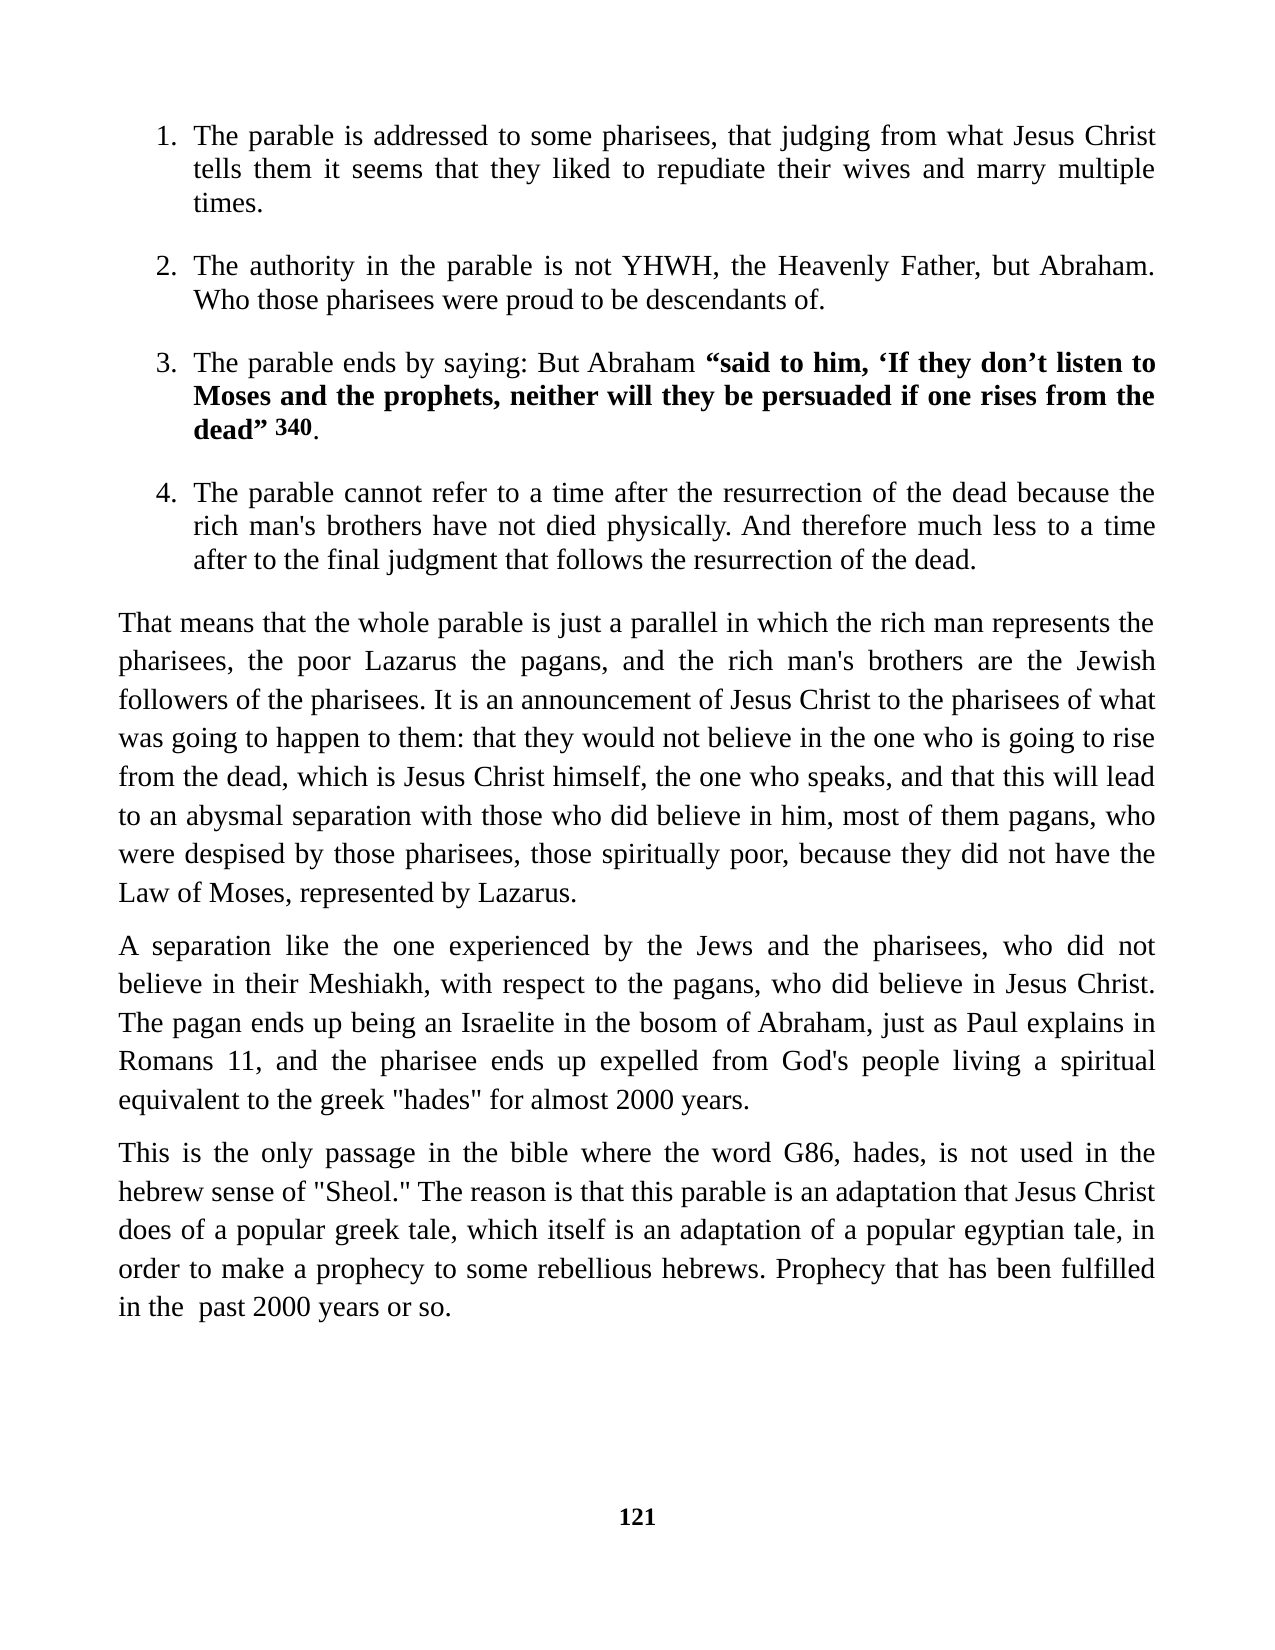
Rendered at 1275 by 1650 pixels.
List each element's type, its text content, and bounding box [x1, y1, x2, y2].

text That means that the whole parable is just a parallel in which the rich man represents the pharisees, the poor Lazarus the pagans, and the rich man's brothers are the Jewish followers of the pharisees. It is an announcement of Jesus Christ to the pharisees of what was going to happen to them: that they would not believe in the one who is going to rise from the dead, which is Jesus Christ himself, the one who speaks, and that this will lead to an abysmal separation with those who did believe in him, most of them pagans, who were despised by those pharisees, those spiritually poor, because they did not have the Law of Moses, represented by Lazarus. [118, 605, 1157, 908]
list The parable cannot refer to a time after the resurrection of the dead because the rich man's brothers have not died physically. And therefore much less to a time after to the final judgment that follows the resurrection of the dead. [156, 475, 1157, 576]
list The authority in the parable is not YHWH, the Heavenly Father, but Abraham. Who those pharisees were proud to be descendants of. [156, 248, 1157, 315]
text This is the only passage in the bible where the word G86, hades, is not used in the hebrew sense of "Sheol." The reason is that this parable is an adaptation that Jesus Christ does of a popular greek tale, which itself is an adaptation of a popular egyptian tale, in order to make a prophecy to some rebellious hebrews. Prophecy that has been fulfilled in the past 2000 years or so. [118, 1135, 1157, 1323]
list The parable ends by saying: But Abraham “said to him, ‘If they don’t listen to Moses and the prophets, neither will they be persuaded if one rises from the dead” . [156, 345, 1157, 445]
text A separation like the one experienced by the Jews and the pharisees, who did not believe in their Meshiakh, with respect to the pagans, who did believe in Jesus Christ. The pagan ends up being an Israelite in the bosom of Abraham, just as Paul explains in Romans 11, and the pharisee ends up expelled from God's people living a spiritual equivalent to the greek "hades" for almost 2000 years. [118, 928, 1157, 1116]
list The parable is addressed to some pharisees, that judging from what Jesus Christ tells them it seems that they liked to repudiate their wives and marry multiple times. [156, 118, 1157, 219]
